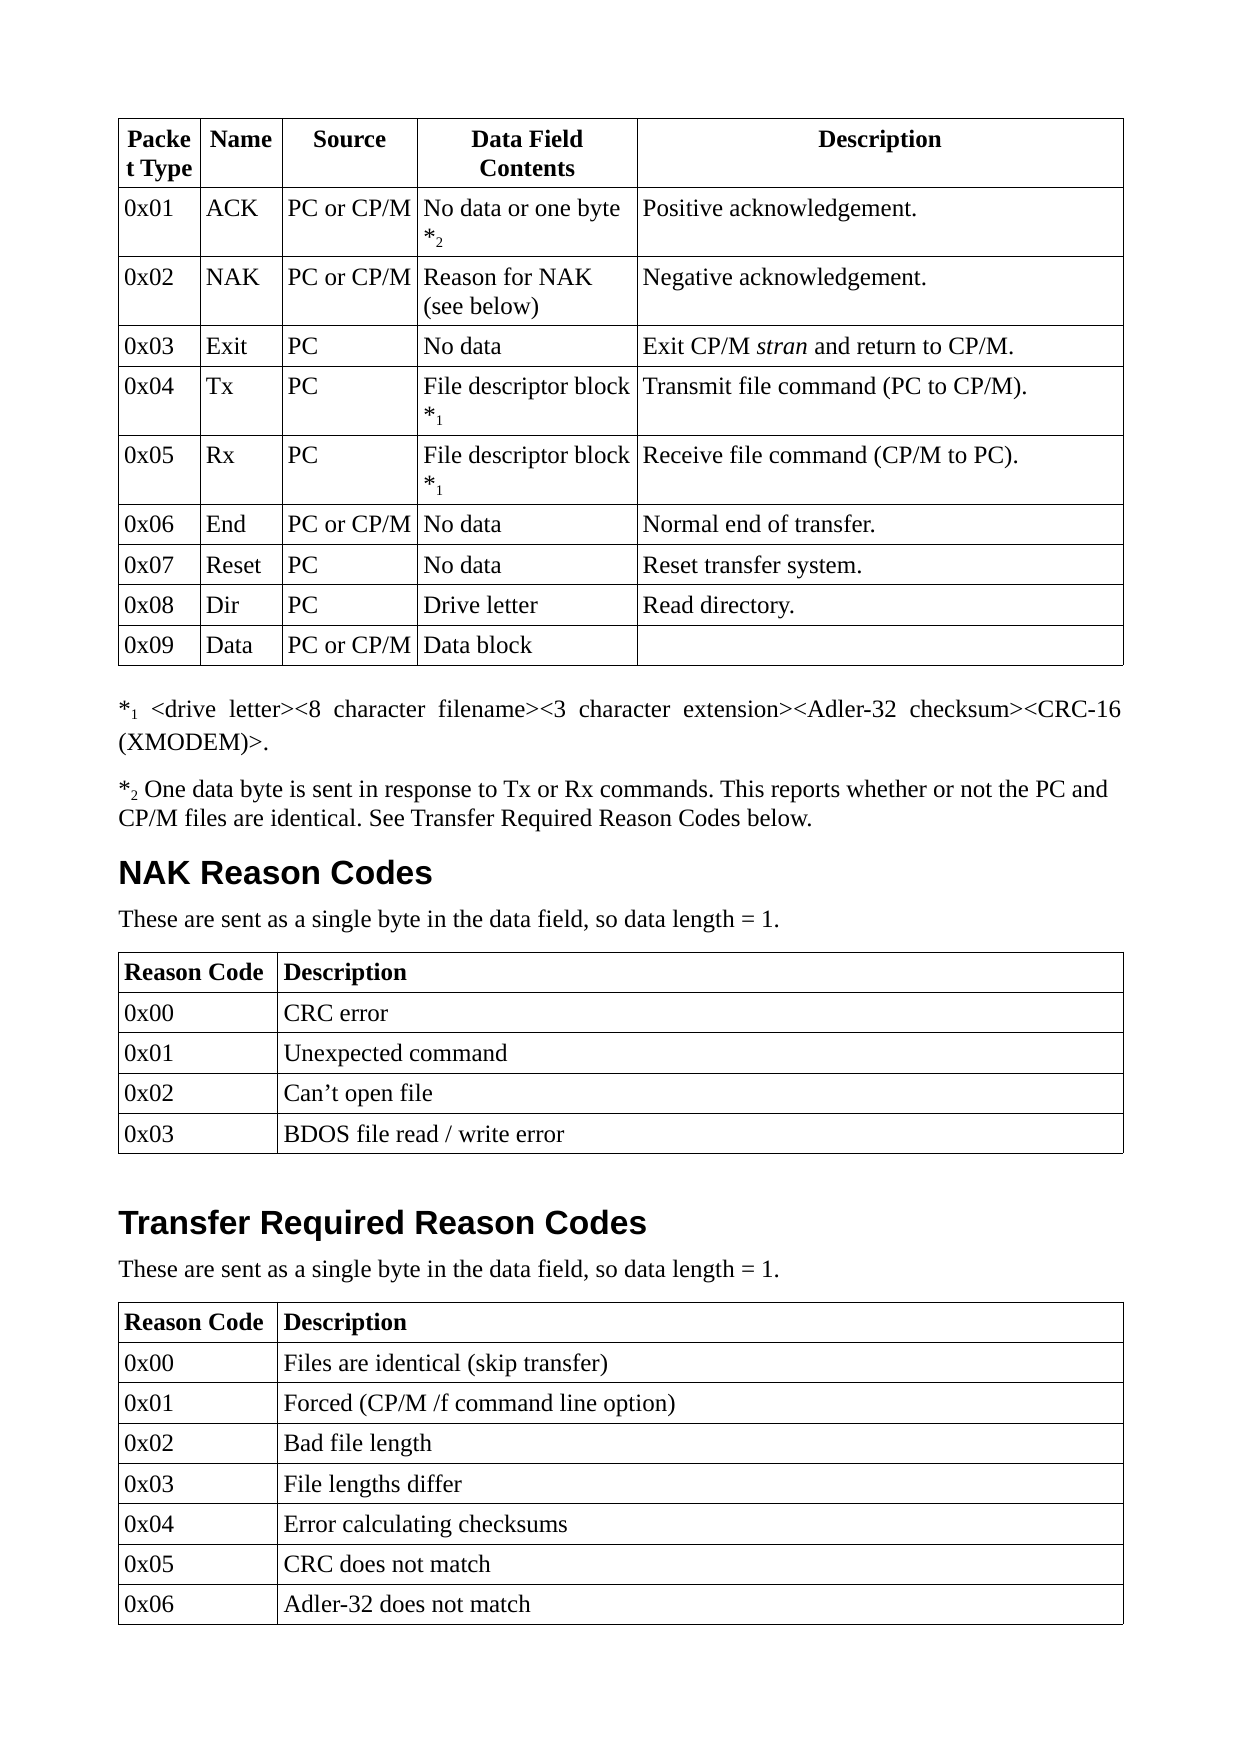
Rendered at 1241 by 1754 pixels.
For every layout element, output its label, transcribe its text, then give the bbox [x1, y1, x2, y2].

table_cell ACK [201, 188, 282, 256]
table_cell End [201, 505, 282, 544]
table_header Name [201, 119, 282, 187]
table_header Packet Type [119, 119, 200, 187]
subtitle NAK Reason Codes [118, 853, 1122, 891]
table_cell No data [418, 505, 637, 544]
table_cell Rx [201, 436, 282, 504]
table_cell Files are identical (skip transfer) [278, 1343, 1123, 1382]
table_cell Read directory. [638, 585, 1123, 625]
table_cell PC or CP/M [283, 626, 417, 665]
table_cell 0x01 [119, 1383, 277, 1422]
table_cell 0x02 [119, 1424, 277, 1463]
table_cell 0x03 [119, 326, 200, 366]
table_cell PC or CP/M [283, 257, 417, 325]
table_cell No data [418, 326, 637, 366]
table_cell Dir [201, 585, 282, 625]
table_cell 0x08 [119, 585, 200, 625]
table_cell CRC does not match [278, 1545, 1123, 1584]
table_cell 0x05 [119, 1545, 277, 1584]
table_header Description [278, 953, 1123, 992]
table_cell Bad file length [278, 1424, 1123, 1463]
table_cell 0x00 [119, 1343, 277, 1382]
table_cell 0x00 [119, 993, 277, 1032]
table_cell Forced (CP/M /f command line option) [278, 1383, 1123, 1422]
table_cell NAK [201, 257, 282, 325]
text *1 <drive letter><8 character filename><3 character extension><Adler-32 checksum><CRC-16 (XMODEM)>. [118, 694, 1122, 756]
table_cell 0x02 [119, 1074, 277, 1113]
table_cell 0x06 [119, 1585, 277, 1624]
table_header Source [283, 119, 417, 187]
table_cell No data or one byte *2 [418, 188, 637, 256]
table_cell No data [418, 545, 637, 584]
table_cell Can’t open file [278, 1074, 1123, 1113]
table_header Data Field Contents [418, 119, 637, 187]
table_cell [638, 626, 1123, 665]
text These are sent as a single byte in the data field, so data length = 1. [118, 1254, 1122, 1283]
table_cell 0x04 [119, 367, 200, 435]
table_cell Negative acknowledgement. [638, 257, 1123, 325]
table_cell Data block [418, 626, 637, 665]
table_cell Exit [201, 326, 282, 366]
table_cell Positive acknowledgement. [638, 188, 1123, 256]
text These are sent as a single byte in the data field, so data length = 1. [118, 904, 1122, 933]
table_cell PC [283, 585, 417, 625]
table_cell Receive file command (CP/M to PC). [638, 436, 1123, 504]
table_cell 0x09 [119, 626, 200, 665]
table_header Description [638, 119, 1123, 187]
table_cell Drive letter [418, 585, 637, 625]
table_cell 0x07 [119, 545, 200, 584]
table_cell 0x04 [119, 1504, 277, 1543]
table_cell 0x02 [119, 257, 200, 325]
table_cell File descriptor block *1 [418, 367, 637, 435]
table_header Reason Code [119, 953, 277, 992]
table_cell PC or CP/M [283, 188, 417, 256]
table_cell 0x05 [119, 436, 200, 504]
table_cell File lengths differ [278, 1464, 1123, 1503]
table_cell Adler-32 does not match [278, 1585, 1123, 1624]
table_cell Data [201, 626, 282, 665]
table_cell 0x03 [119, 1114, 277, 1153]
table_cell PC [283, 326, 417, 366]
table_cell Reset transfer system. [638, 545, 1123, 584]
subtitle Transfer Required Reason Codes [118, 1203, 1122, 1241]
table_cell CRC error [278, 993, 1123, 1032]
table_cell PC [283, 436, 417, 504]
table_cell File descriptor block *1 [418, 436, 637, 504]
table_cell Exit CP/M stran and return to CP/M. [638, 326, 1123, 366]
table_cell 0x06 [119, 505, 200, 544]
table_cell PC or CP/M [283, 505, 417, 544]
table_cell 0x01 [119, 1033, 277, 1072]
table_header Reason Code [119, 1303, 277, 1342]
table_cell BDOS file read / write error [278, 1114, 1123, 1153]
text *2 One data byte is sent in response to Tx or Rx commands. This reports whether or not the PC and CP/M files are identical. See Transfer Required Reason Codes below. [118, 774, 1122, 832]
table_cell Normal end of transfer. [638, 505, 1123, 544]
table_cell PC [283, 367, 417, 435]
table_cell Unexpected command [278, 1033, 1123, 1072]
table_cell 0x03 [119, 1464, 277, 1503]
table_cell Reason for NAK (see below) [418, 257, 637, 325]
table_cell 0x01 [119, 188, 200, 256]
table_cell PC [283, 545, 417, 584]
table_cell Transmit file command (PC to CP/M). [638, 367, 1123, 435]
table_header Description [278, 1303, 1123, 1342]
table_cell Tx [201, 367, 282, 435]
table_cell Reset [201, 545, 282, 584]
table_cell Error calculating checksums [278, 1504, 1123, 1543]
